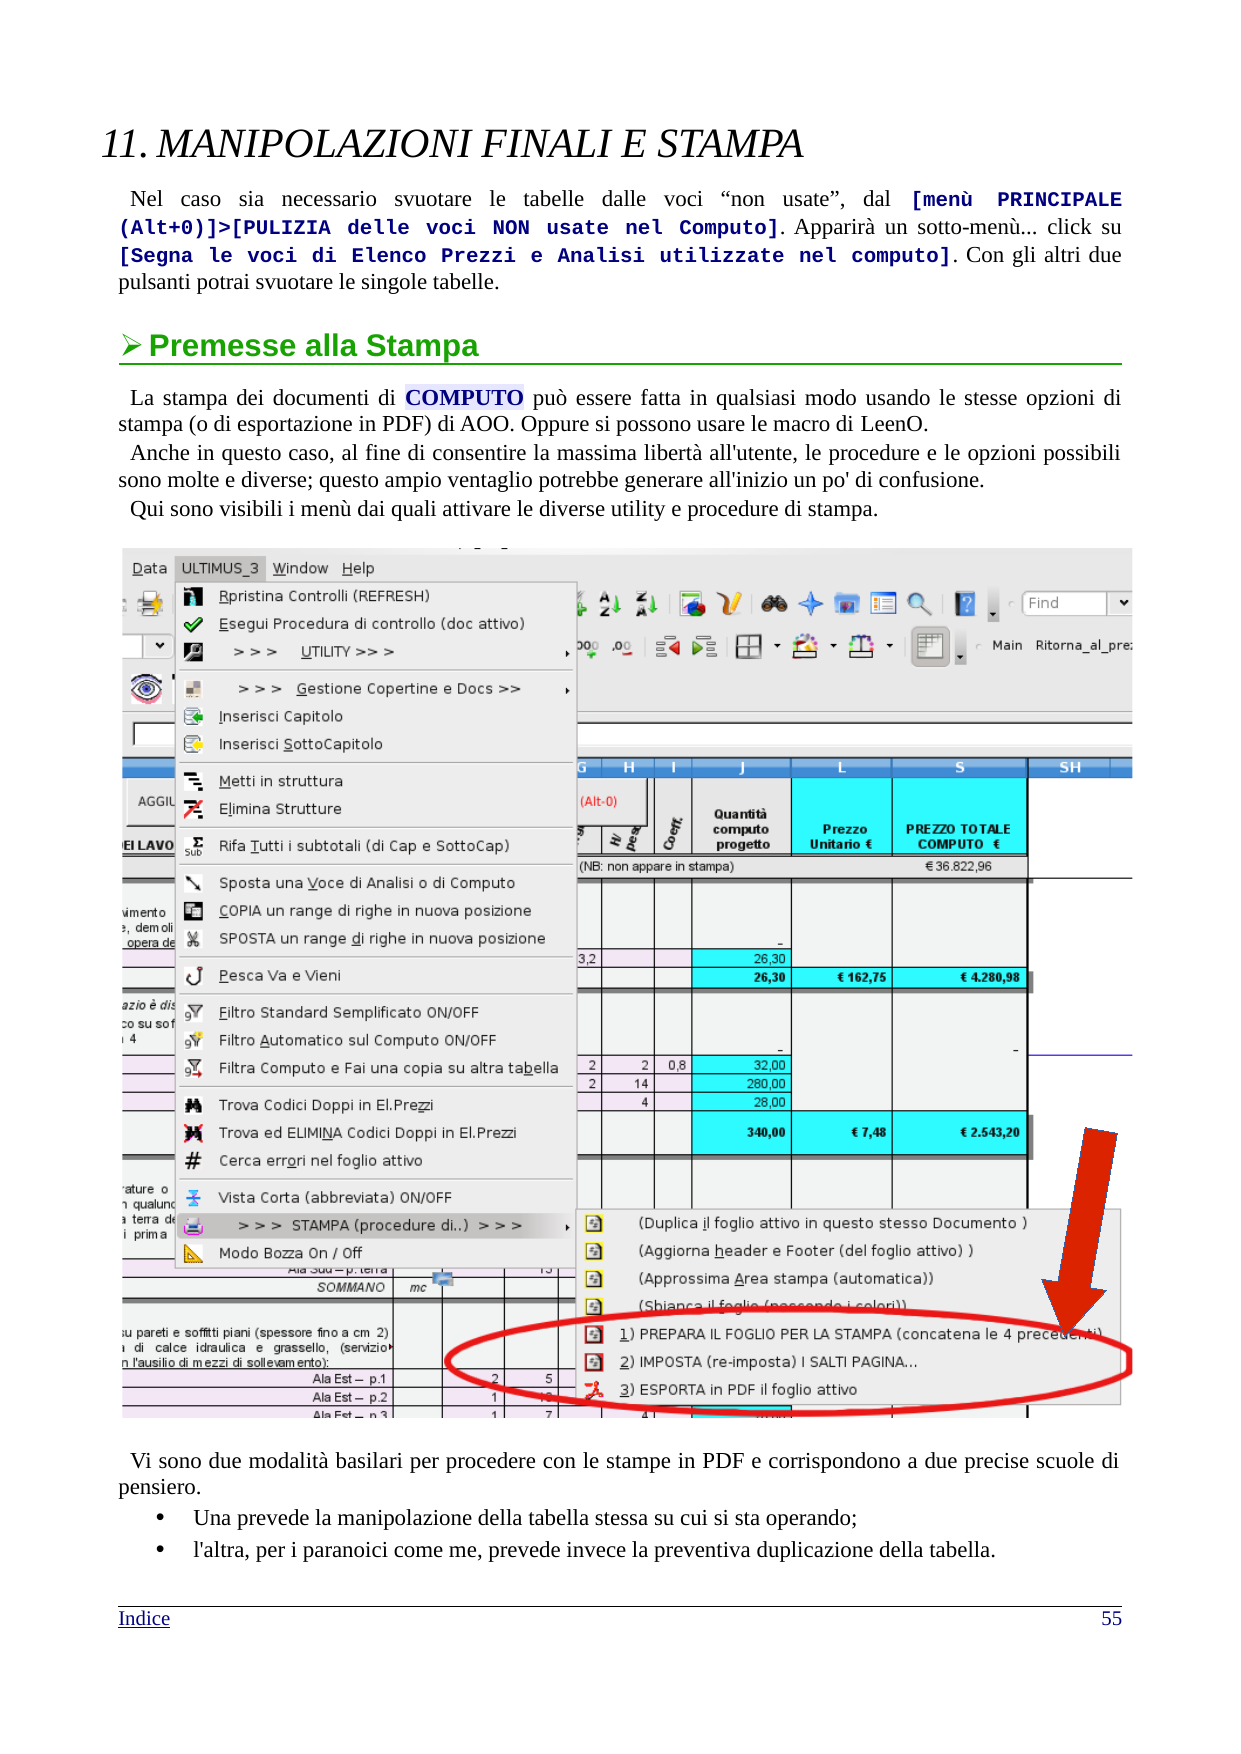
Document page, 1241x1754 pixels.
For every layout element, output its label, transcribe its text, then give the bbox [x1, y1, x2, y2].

text Nel caso sia necessario svuotare le tabelle dalle voci “non usate”, dal [menù PRINCIPALE (Alt+0)]>[PULIZIA delle voci NON usate nel Computo]. Apparirà un sotto-menù... click su [Segna le voci di Elenco Prezzi e Analisi utilizzate nel computo]. Con gli altri due pulsanti potrai svuotare le singole tabelle. [118, 186, 1122, 295]
text Qui sono visibili i menù dai quali attivare le diverse utility e procedure di stampa. [118, 495, 1122, 521]
subtitle MANIPOLAZIONI FINALI E STAMPA [100, 118, 1122, 166]
picture [122, 548, 1133, 1418]
text Vi sono due modalità basilari per procedere con le stampe in PDF e corrispondono a due precise scuole di pensiero. [118, 1447, 1122, 1499]
list Una prevede la manipolazione della tabella stessa su cui si sta operando; [156, 1502, 1122, 1531]
list l'altra, per i paranoici come me, prevede invece la preventiva duplicazione della tabella. [156, 1534, 1122, 1563]
text Anche in questo caso, al fine di consentire la massima libertà all'utente, le procedure e le opzioni possibili sono molte e diverse; questo ampio ventaglio potrebbe generare all'inizio un po' di confusione. [118, 439, 1122, 492]
text La stampa dei documenti di COMPUTO può essere fatta in qualsiasi modo usando le stesse opzioni di stampa (o di esportazione in PDF) di AOO. Oppure si possono usare le macro di LeenO. [118, 384, 1122, 436]
subtitle Premesse alla Stampa [119, 327, 1122, 363]
